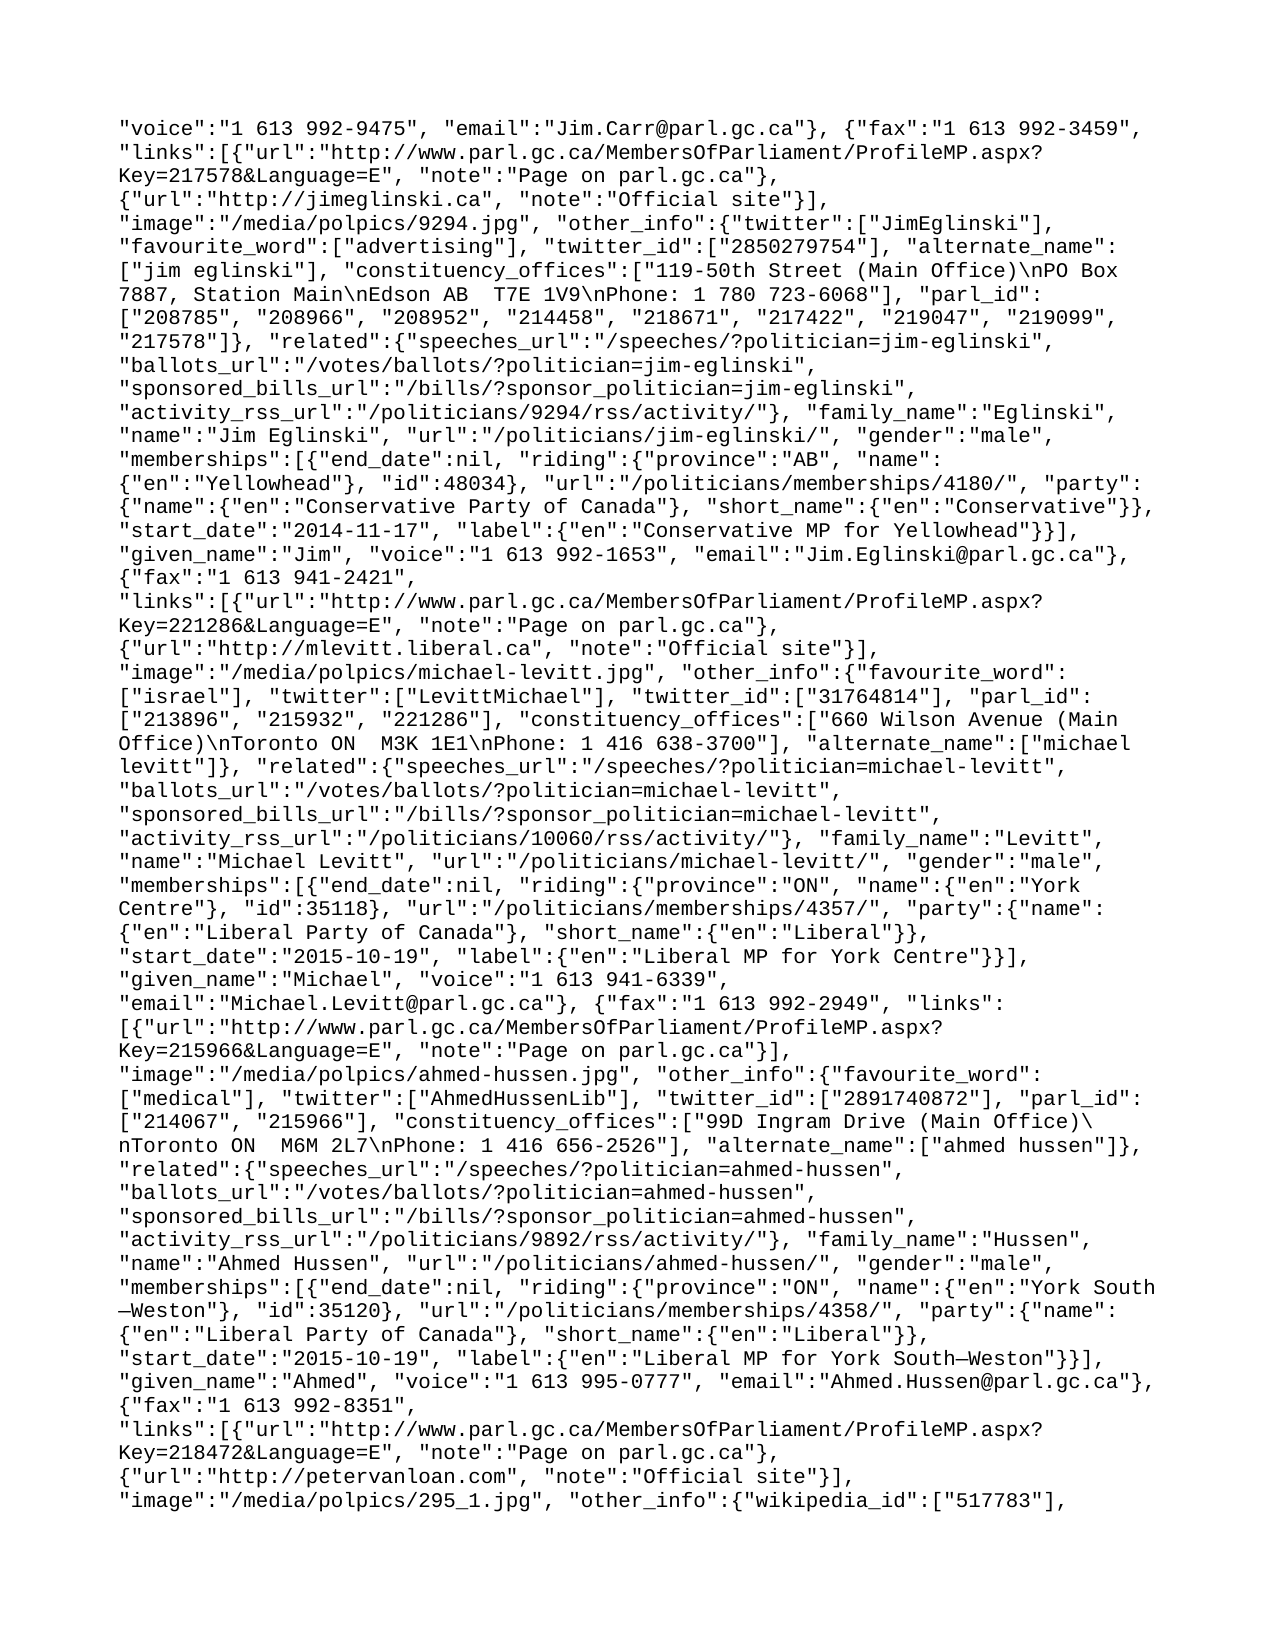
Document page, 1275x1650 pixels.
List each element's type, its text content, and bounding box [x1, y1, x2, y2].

text "voice":"1 613 992-9475", "email":"Jim.Carr@parl.gc.ca"}, {"fax":"1 613 992-3459", "links":[{"url":"http://www.parl.gc.ca/MembersOfParliament/ProfileMP.aspx?Key=217578&Language=E", "note":"Page on parl.gc.ca"}, {"url":"http://jimeglinski.ca", "note":"Official site"}], "image":"/media/polpics/9294.jpg", "other_info":{"twitter":["JimEglinski"], "favourite_word":["advertising"], "twitter_id":["2850279754"], "alternate_name":["jim eglinski"], "constituency_offices":["119-50th Street (Main Office)\nPO Box 7887, Station Main\nEdson AB T7E 1V9\nPhone: 1 780 723-6068"], "parl_id":["208785", "208966", "208952", "214458", "218671", "217422", "219047", "219099", "217578"]}, "related":{"speeches_url":"/speeches/?politician=jim-eglinski", "ballots_url":"/votes/ballots/?politician=jim-eglinski", "sponsored_bills_url":"/bills/?sponsor_politician=jim-eglinski", "activity_rss_url":"/politicians/9294/rss/activity/"}, "family_name":"Eglinski", "name":"Jim Eglinski", "url":"/politicians/jim-eglinski/", "gender":"male", "memberships":[{"end_date":nil, "riding":{"province":"AB", "name":{"en":"Yellowhead"}, "id":48034}, "url":"/politicians/memberships/4180/", "party":{"name":{"en":"Conservative Party of Canada"}, "short_name":{"en":"Conservative"}}, "start_date":"2014-11-17", "label":{"en":"Conservative MP for Yellowhead"}}], "given_name":"Jim", "voice":"1 613 992-1653", "email":"Jim.Eglinski@parl.gc.ca"}, {"fax":"1 613 941-2421", "links":[{"url":"http://www.parl.gc.ca/MembersOfParliament/ProfileMP.aspx?Key=221286&Language=E", "note":"Page on parl.gc.ca"}, {"url":"http://mlevitt.liberal.ca", "note":"Official site"}], "image":"/media/polpics/michael-levitt.jpg", "other_info":{"favourite_word":["israel"], "twitter":["LevittMichael"], "twitter_id":["31764814"], "parl_id":["213896", "215932", "221286"], "constituency_offices":["660 Wilson Avenue (Main Office)\nToronto ON M3K 1E1\nPhone: 1 416 638-3700"], "alternate_name":["michael levitt"]}, "related":{"speeches_url":"/speeches/?politician=michael-levitt", "ballots_url":"/votes/ballots/?politician=michael-levitt", "sponsored_bills_url":"/bills/?sponsor_politician=michael-levitt", "activity_rss_url":"/politicians/10060/rss/activity/"}, "family_name":"Levitt", "name":"Michael Levitt", "url":"/politicians/michael-levitt/", "gender":"male", "memberships":[{"end_date":nil, "riding":{"province":"ON", "name":{"en":"York Centre"}, "id":35118}, "url":"/politicians/memberships/4357/", "party":{"name":{"en":"Liberal Party of Canada"}, "short_name":{"en":"Liberal"}}, "start_date":"2015-10-19", "label":{"en":"Liberal MP for York Centre"}}], "given_name":"Michael", "voice":"1 613 941-6339", "email":"Michael.Levitt@parl.gc.ca"}, {"fax":"1 613 992-2949", "links":[{"url":"http://www.parl.gc.ca/MembersOfParliament/ProfileMP.aspx?Key=215966&Language=E", "note":"Page on parl.gc.ca"}], "image":"/media/polpics/ahmed-hussen.jpg", "other_info":{"favourite_word":["medical"], "twitter":["AhmedHussenLib"], "twitter_id":["2891740872"], "parl_id":["214067", "215966"], "constituency_offices":["99D Ingram Drive (Main Office)\nToronto ON M6M 2L7\nPhone: 1 416 656-2526"], "alternate_name":["ahmed hussen"]}, "related":{"speeches_url":"/speeches/?politician=ahmed-hussen", "ballots_url":"/votes/ballots/?politician=ahmed-hussen", "sponsored_bills_url":"/bills/?sponsor_politician=ahmed-hussen", "activity_rss_url":"/politicians/9892/rss/activity/"}, "family_name":"Hussen", "name":"Ahmed Hussen", "url":"/politicians/ahmed-hussen/", "gender":"male", "memberships":[{"end_date":nil, "riding":{"province":"ON", "name":{"en":"York South—Weston"}, "id":35120}, "url":"/politicians/memberships/4358/", "party":{"name":{"en":"Liberal Party of Canada"}, "short_name":{"en":"Liberal"}}, "start_date":"2015-10-19", "label":{"en":"Liberal MP for York South—Weston"}}], "given_name":"Ahmed", "voice":"1 613 995-0777", "email":"Ahmed.Hussen@parl.gc.ca"}, {"fax":"1 613 992-8351", "links":[{"url":"http://www.parl.gc.ca/MembersOfParliament/ProfileMP.aspx?Key=218472&Language=E", "note":"Page on parl.gc.ca"}, {"url":"http://petervanloan.com", "note":"Official site"}], "image":"/media/polpics/295_1.jpg", "other_info":{"wikipedia_id":["517783"], [118, 118, 1157, 1513]
